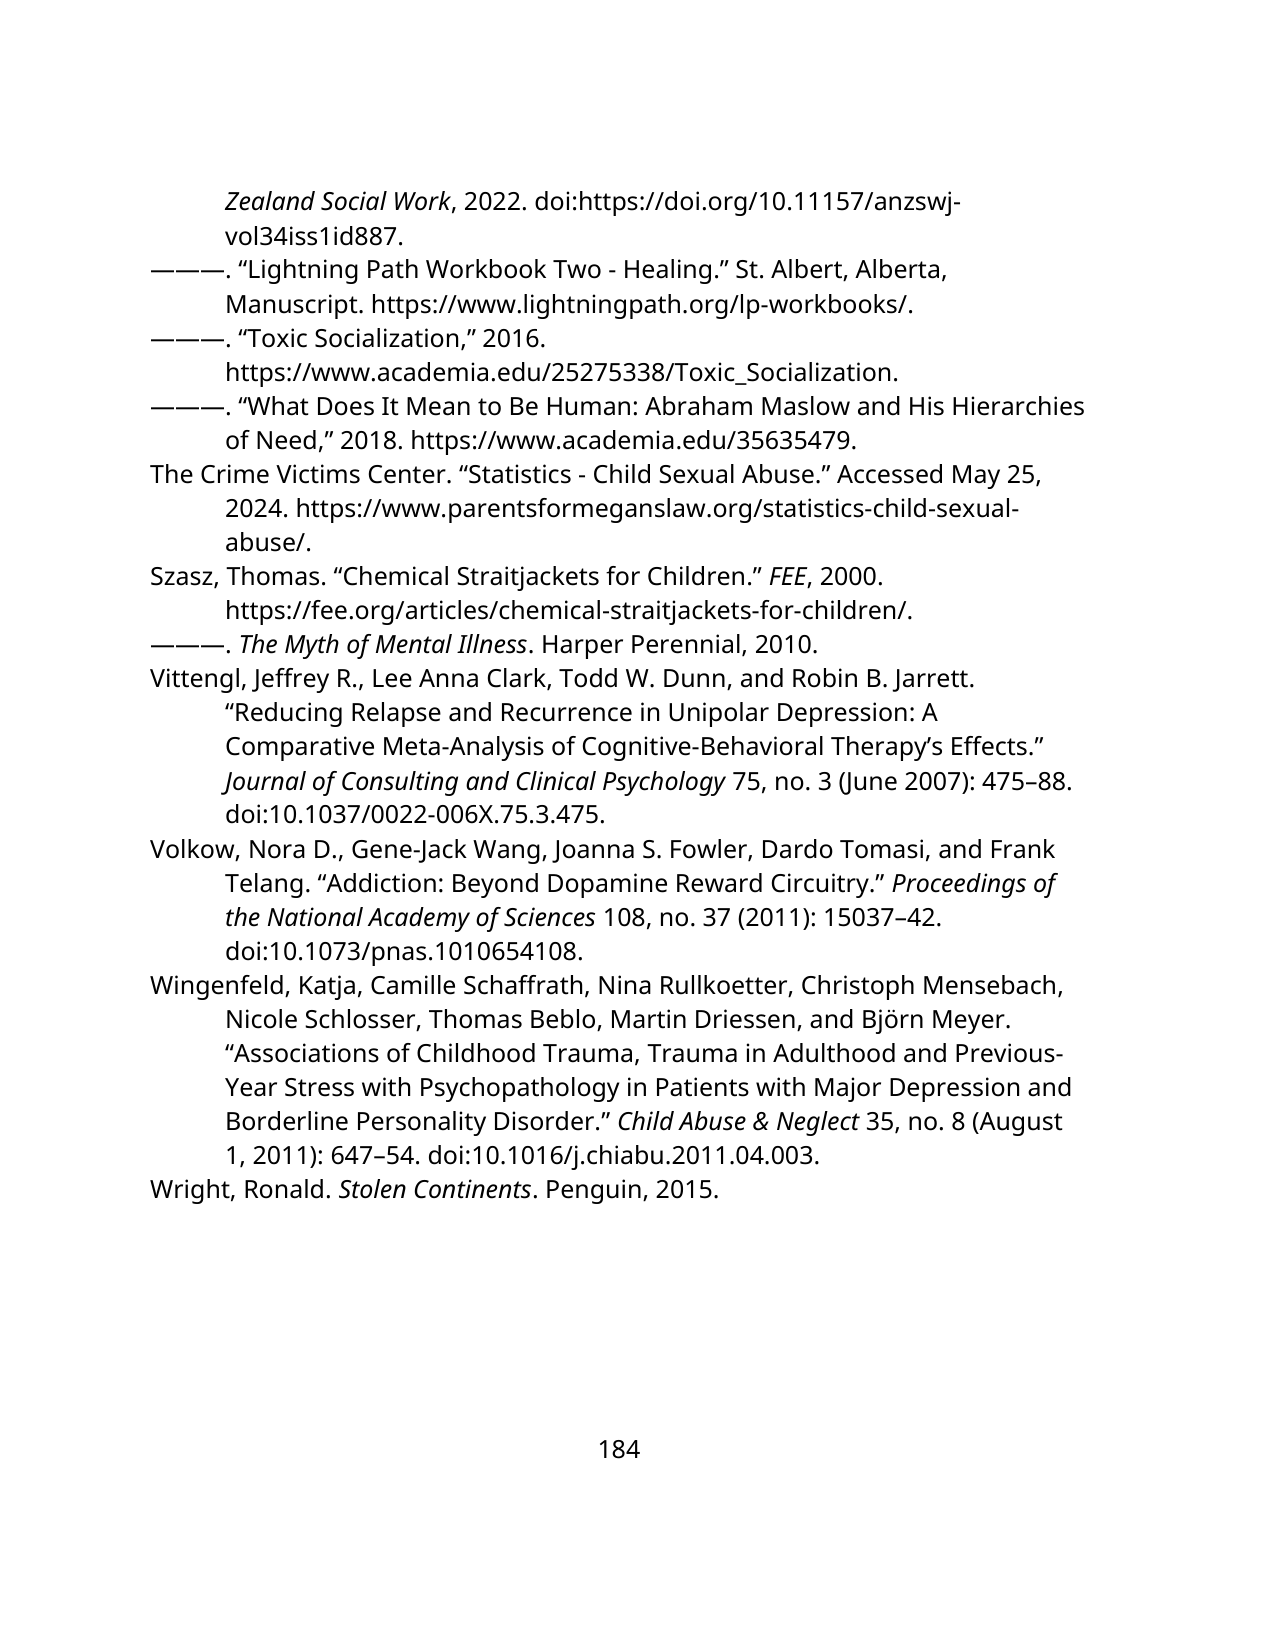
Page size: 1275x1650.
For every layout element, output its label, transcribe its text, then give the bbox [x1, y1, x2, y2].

text ———. “Lightning Path Workbook Two - Healing.” St. Albert, Alberta, Manuscript. https://www.lightningpath.org/lp-workbooks/. [150, 252, 1087, 320]
text ———. The Myth of Mental Illness. Harper Perennial, 2010. [150, 627, 1087, 661]
text Szasz, Thomas. “Chemical Straitjackets for Children.” FEE, 2000. https://fee.org/articles/chemical-straitjackets-for-children/. [150, 559, 1087, 627]
text ———. “What Does It Mean to Be Human: Abraham Maslow and His Hierarchies of Need,” 2018. https://www.academia.edu/35635479. [150, 388, 1087, 457]
text Volkow, Nora D., Gene-Jack Wang, Joanna S. Fowler, Dardo Tomasi, and Frank Telang. “Addiction: Beyond Dopamine Reward Circuitry.” Proceedings of the National Academy of Sciences 108, no. 37 (2011): 15037–42. doi:10.1073/pnas.1010654108. [150, 831, 1087, 967]
text Wright, Ronald. Stolen Continents. Penguin, 2015. [150, 1172, 1087, 1206]
text ———. “Toxic Socialization,” 2016. https://www.academia.edu/25275338/Toxic_Socialization. [150, 320, 1087, 388]
text The Crime Victims Center. “Statistics - Child Sexual Abuse.” Accessed May 25, 2024. https://www.parentsformeganslaw.org/statistics-child-sexual-abuse/. [150, 457, 1087, 559]
text Zealand Social Work, 2022. doi:https://doi.org/10.11157/anzswj-vol34iss1id887. [150, 184, 1087, 252]
text Vittengl, Jeffrey R., Lee Anna Clark, Todd W. Dunn, and Robin B. Jarrett. “Reducing Relapse and Recurrence in Unipolar Depression: A Comparative Meta-Analysis of Cognitive-Behavioral Therapy’s Effects.” Journal of Consulting and Clinical Psychology 75, no. 3 (June 2007): 475–88. doi:10.1037/0022-006X.75.3.475. [150, 661, 1087, 831]
text Wingenfeld, Katja, Camille Schaffrath, Nina Rullkoetter, Christoph Mensebach, Nicole Schlosser, Thomas Beblo, Martin Driessen, and Björn Meyer. “Associations of Childhood Trauma, Trauma in Adulthood and Previous-Year Stress with Psychopathology in Patients with Major Depression and Borderline Personality Disorder.” Child Abuse & Neglect 35, no. 8 (August 1, 2011): 647–54. doi:10.1016/j.chiabu.2011.04.003. [150, 967, 1087, 1172]
